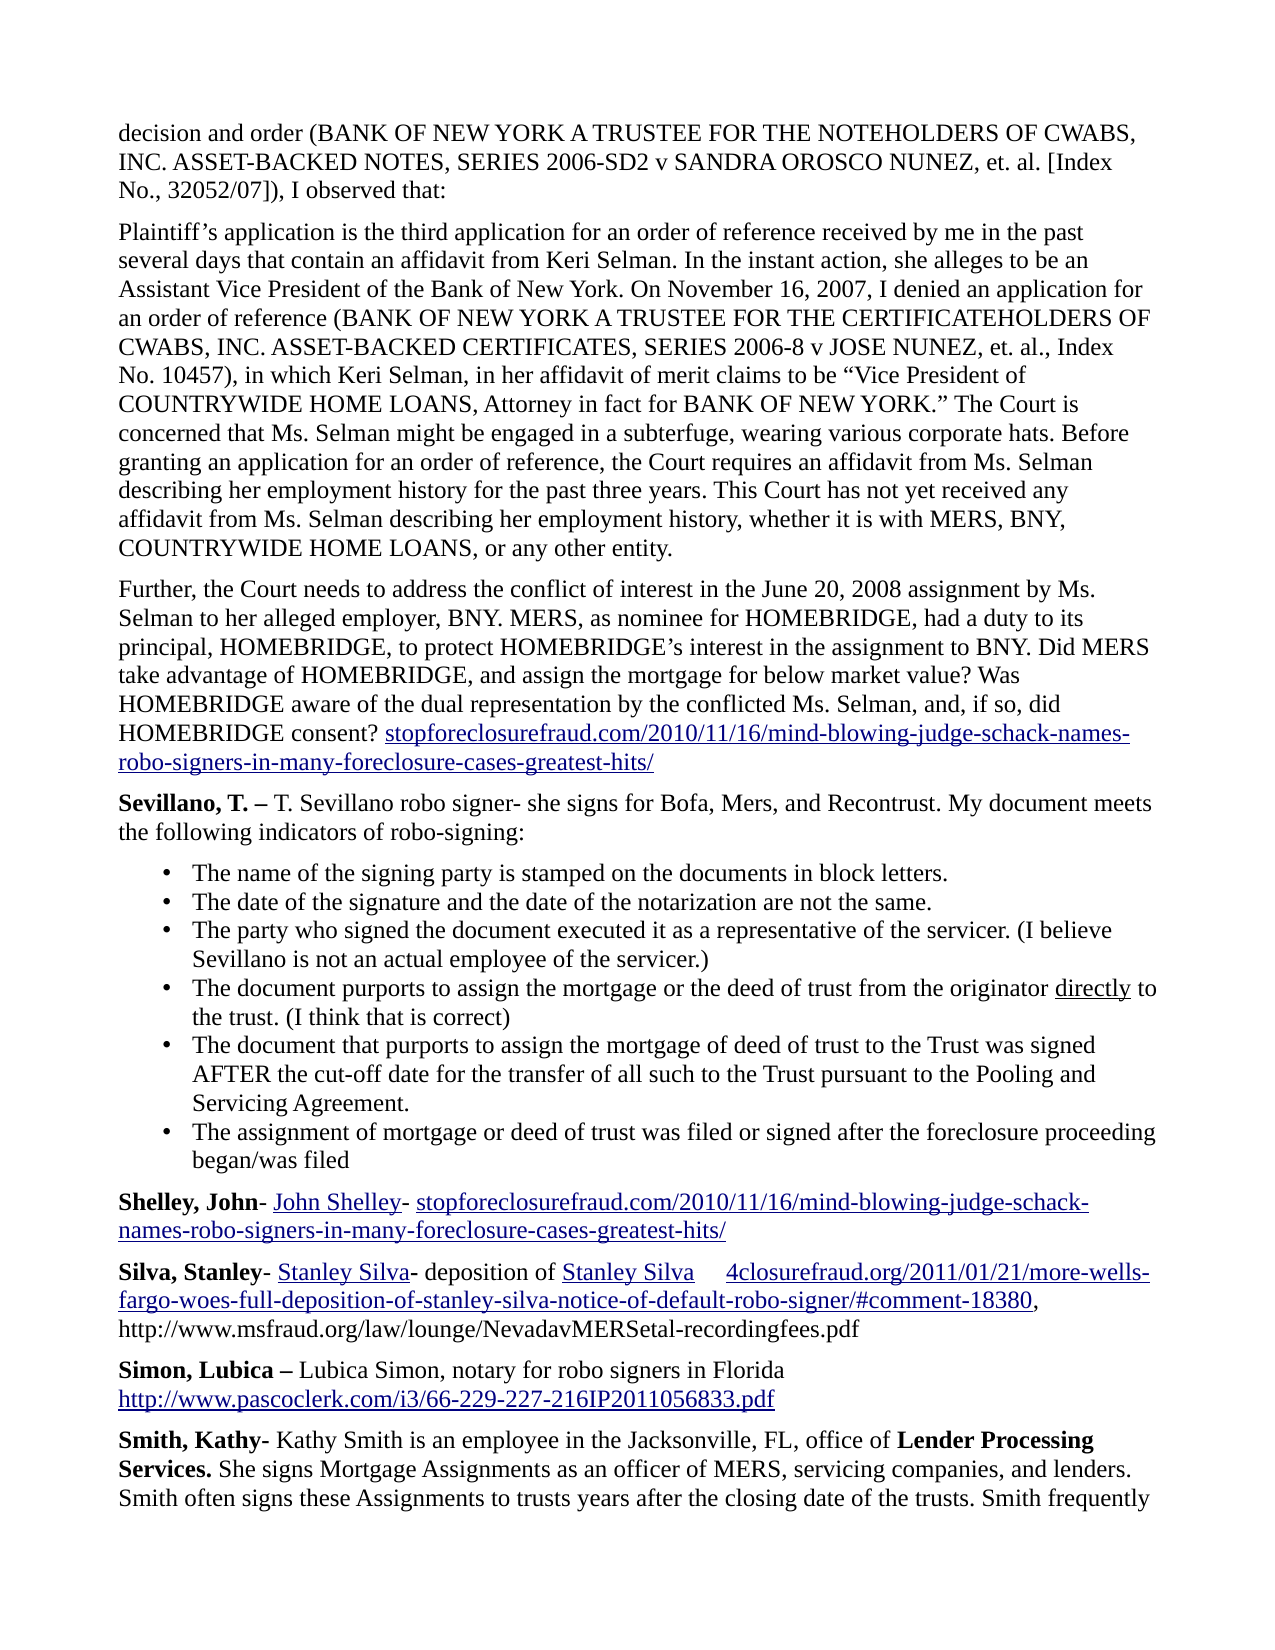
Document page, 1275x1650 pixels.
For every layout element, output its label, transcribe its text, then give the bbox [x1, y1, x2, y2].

list The document that purports to assign the mortgage of deed of trust to the Trust was signed AFTER the cut-off date for the transfer of all such to the Trust pursuant to the Pooling and Servicing Agreement. [162, 1031, 1157, 1117]
text Further, the Court needs to address the conflict of interest in the June 20, 2008 assignment by Ms. Selman to her alleged employer, BNY. MERS, as nominee for HOMEBRIDGE, had a duty to its principal, HOMEBRIDGE, to protect HOMEBRIDGE’s interest in the assignment to BNY. Did MERS take advantage of HOMEBRIDGE, and assign the mortgage for below market value? Was HOMEBRIDGE aware of the dual representation by the conflicted Ms. Selman, and, if so, did HOMEBRIDGE consent? stopforeclosurefraud.com/2010/11/16/mind-blowing-judge-schack-names-robo-signers-in-many-foreclosure-cases-greatest-hits/ [118, 574, 1157, 776]
text decision and order (BANK OF NEW YORK A TRUSTEE FOR THE NOTEHOLDERS OF CWABS, INC. ASSET-BACKED NOTES, SERIES 2006-SD2 v SANDRA OROSCO NUNEZ, et. al. [Index No., 32052/07]), I observed that: [118, 118, 1157, 204]
list The assignment of mortgage or deed of trust was filed or signed after the foreclosure proceeding began/was filed [162, 1117, 1157, 1174]
list The party who signed the document executed it as a representative of the servicer. (I believe Sevillano is not an actual employee of the servicer.) [162, 916, 1157, 973]
text Simon, Lubica – Lubica Simon, notary for robo signers in Florida http://www.pascoclerk.com/i3/66-229-227-216IP2011056833.pdf [118, 1356, 1157, 1413]
list The date of the signature and the date of the notarization are not the same. [162, 887, 1157, 916]
text Shelley, John- John Shelley- stopforeclosurefraud.com/2010/11/16/mind-blowing-judge-schack-names-robo-signers-in-many-foreclosure-cases-greatest-hits/ [118, 1187, 1157, 1244]
text Smith, Kathy- Kathy Smith is an employee in the Jacksonville, FL, office of Lender Processing Services. She signs Mortgage Assignments as an officer of MERS, servicing companies, and lenders. Smith often signs these Assignments to trusts years after the closing date of the trusts. Smith frequently [118, 1426, 1157, 1512]
list The document purports to assign the mortgage or the deed of trust from the originator directly to the trust. (I think that is correct) [162, 973, 1157, 1031]
text Sevillano, T. – T. Sevillano robo signer- she signs for Bofa, Mers, and Recontrust. My document meets the following indicators of robo-signing: [118, 788, 1157, 846]
list The name of the signing party is stamped on the documents in block letters. [162, 858, 1157, 887]
text Plaintiff’s application is the third application for an order of reference received by me in the past several days that contain an affidavit from Keri Selman. In the instant action, she alleges to be an Assistant Vice President of the Bank of New York. On November 16, 2007, I denied an application for an order of reference (BANK OF NEW YORK A TRUSTEE FOR THE CERTIFICATEHOLDERS OF CWABS, INC. ASSET-BACKED CERTIFICATES, SERIES 2006-8 v JOSE NUNEZ, et. al., Index No. 10457), in which Keri Selman, in her affidavit of merit claims to be “Vice President of COUNTRYWIDE HOME LOANS, Attorney in fact for BANK OF NEW YORK.” The Court is concerned that Ms. Selman might be engaged in a subterfuge, wearing various corporate hats. Before granting an application for an order of reference, the Court requires an affidavit from Ms. Selman describing her employment history for the past three years. This Court has not yet received any affidavit from Ms. Selman describing her employment history, whether it is with MERS, BNY, COUNTRYWIDE HOME LOANS, or any other entity. [118, 217, 1157, 562]
text Silva, Stanley- Stanley Silva- deposition of Stanley Silva 4closurefraud.org/2011/01/21/more-wells-fargo-woes-full-deposition-of-stanley-silva-notice-of-default-robo-signer/#comment-18380, http://www.msfraud.org/law/lounge/NevadavMERSetal-recordingfees.pdf [118, 1257, 1157, 1343]
